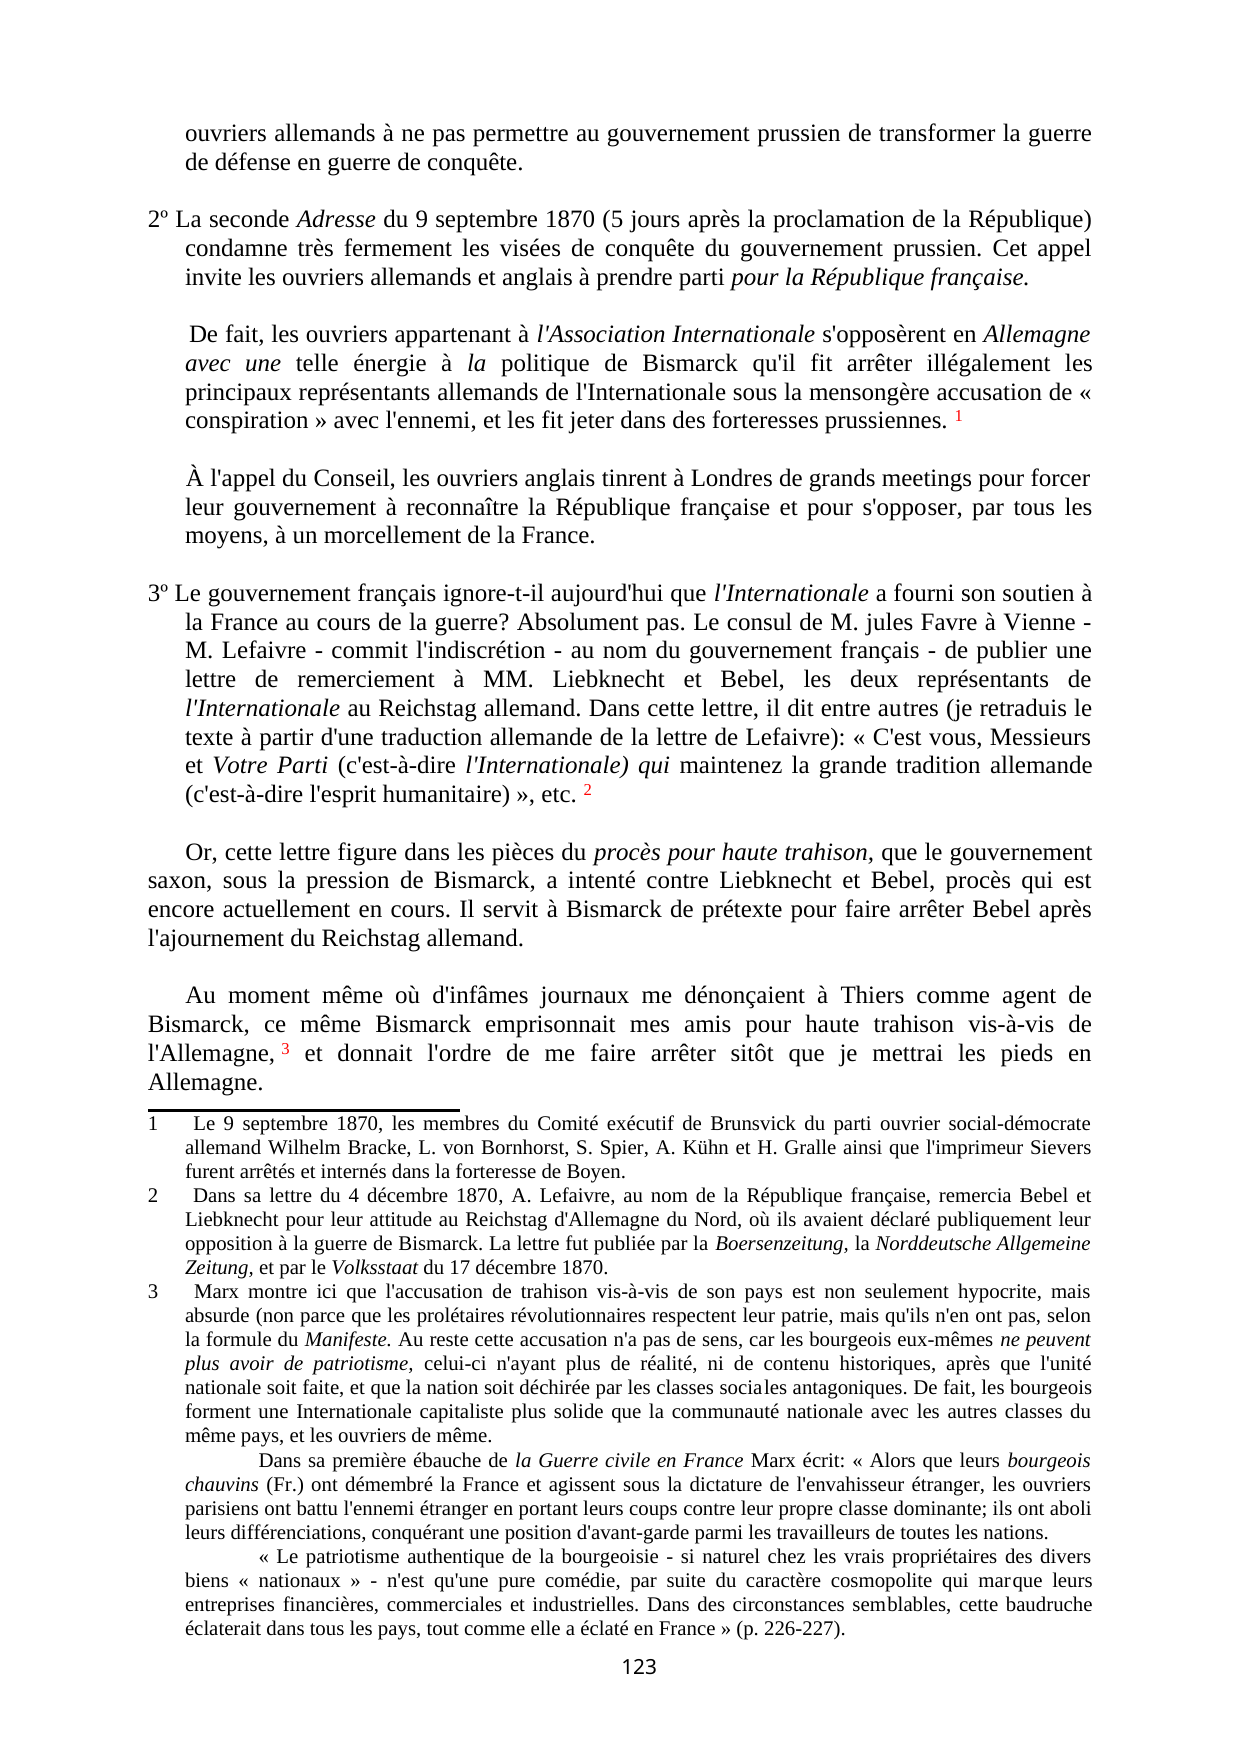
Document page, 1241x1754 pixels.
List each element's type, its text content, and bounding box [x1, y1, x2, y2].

text « Le patriotisme authentique de la bourgeoisie - si naturel chez les vrais propriétaires des divers biens « nationaux » - n'est qu'une pure comédie, par suite du caractère cosmopolite qui mar­que leurs entreprises financières, commerciales et industrielles. Dans des circonstances sem­blables, cette baudruche éclaterait dans tous les pays, tout comme elle a éclaté en France » (p. 226-227). [148, 1544, 1093, 1640]
text Le 9 septembre 1870, les membres du Comité exécutif de Brunsvick du parti ouvrier social-démocrate allemand Wilhelm Bracke, L. von Bornhorst, S. Spier, A. Kühn et H. Gralle ainsi que l'imprimeur Sievers furent arrêtés et internés dans la forteresse de Boyen. [148, 1111, 1093, 1183]
text ouvriers allemands à ne pas permettre au gouvernement prussien de transformer la guerre de défense en guerre de conquête. [148, 118, 1093, 176]
text À l'appel du Conseil, les ouvriers anglais tinrent à Londres de grands meetings pour forcer leur gouvernement à reconnaître la République française et pour s'oppo­ser, par tous les moyens, à un morcellement de la France. [148, 463, 1093, 549]
text 3º Le gouvernement français ignore-t-il aujourd'hui que l'Internationale a fourni son soutien à la France au cours de la guerre? Absolument pas. Le consul de M. jules Favre à Vienne - M. Lefaivre - commit l'indiscrétion - au nom du gouvernement français - de publier une lettre de remerciement à MM. Liebknecht et Bebel, les deux représentants de l'Internationale au Reichstag allemand. Dans cette lettre, il dit entre au­tres (je retraduis le texte à partir d'une traduction allemande de la lettre de Lefaivre): « C'est vous, Messieurs et Votre Parti (c'est-à-dire l'Internationale) qui main­te­nez la grande tradition allemande (c'est-à-dire l'esprit humanitaire) », etc. [148, 578, 1093, 808]
text Au moment même où d'infâmes journaux me dénonçaient à Thiers comme agent de Bismarck, ce même Bismarck emprisonnait mes amis pour haute trahison vis-à-vis de l'Allemagne, et donnait l'ordre de me faire arrêter sitôt que je mettrai les pieds en Allemagne. [148, 981, 1093, 1096]
text Marx montre ici que l'accusation de trahison vis-à-vis de son pays est non seulement hypocrite, mais absurde (non parce que les prolétaires révolutionnaires respectent leur patrie, mais qu'ils n'en ont pas, selon la formule du Manifeste. Au reste cette accusation n'a pas de sens, car les bourgeois eux-mêmes ne peuvent plus avoir de patriotisme, celui-ci n'ayant plus de réalité, ni de contenu historiques, après que l'unité nationale soit faite, et que la nation soit déchirée par les classes socia­les antagoniques. De fait, les bourgeois forment une Internationale capitaliste plus solide que la communauté nationale avec les autres classes du même pays, et les ouvriers de même. [148, 1279, 1093, 1447]
text 2º La seconde Adresse du 9 septembre 1870 (5 jours après la proclamation de la République) condamne très fermement les visées de conquête du gouvernement prussien. Cet appel invite les ouvriers allemands et anglais à prendre parti pour la République française. [148, 204, 1093, 291]
text De fait, les ouvriers appartenant à l'Association Internationale s'opposèrent en Allemagne avec une telle énergie à la politique de Bismarck qu'il fit arrêter illégale­ment les principaux représentants allemands de l'Internationale sous la mensongère accusation de « conspiration » avec l'ennemi, et les fit jeter dans des forteresses prussiennes. [148, 319, 1093, 434]
text Or, cette lettre figure dans les pièces du procès pour haute trahison, que le gouvernement saxon, sous la pression de Bismarck, a intenté contre Liebknecht et Bebel, procès qui est encore actuellement en cours. Il servit à Bismarck de prétexte pour faire arrêter Bebel après l'ajournement du Reichstag allemand. [148, 837, 1093, 952]
text Dans sa première ébauche de la Guerre civile en France Marx écrit: « Alors que leurs bourgeois chauvins (Fr.) ont démembré la France et agissent sous la dictature de l'envahisseur étranger, les ouvriers parisiens ont battu l'ennemi étranger en portant leurs coups contre leur propre classe dominante; ils ont aboli leurs différenciations, conquérant une position d'avant-garde parmi les travailleurs de toutes les nations. [148, 1447, 1093, 1544]
text Dans sa lettre du 4 décembre 1870, A. Lefaivre, au nom de la République française, remercia Bebel et Liebknecht pour leur attitude au Reichstag d'Allemagne du Nord, où ils avaient déclaré publiquement leur opposition à la guerre de Bismarck. La lettre fut publiée par la Boersenzeitung, la Norddeutsche Allgemeine Zeitung, et par le Volksstaat du 17 décembre 1870. [148, 1183, 1093, 1279]
